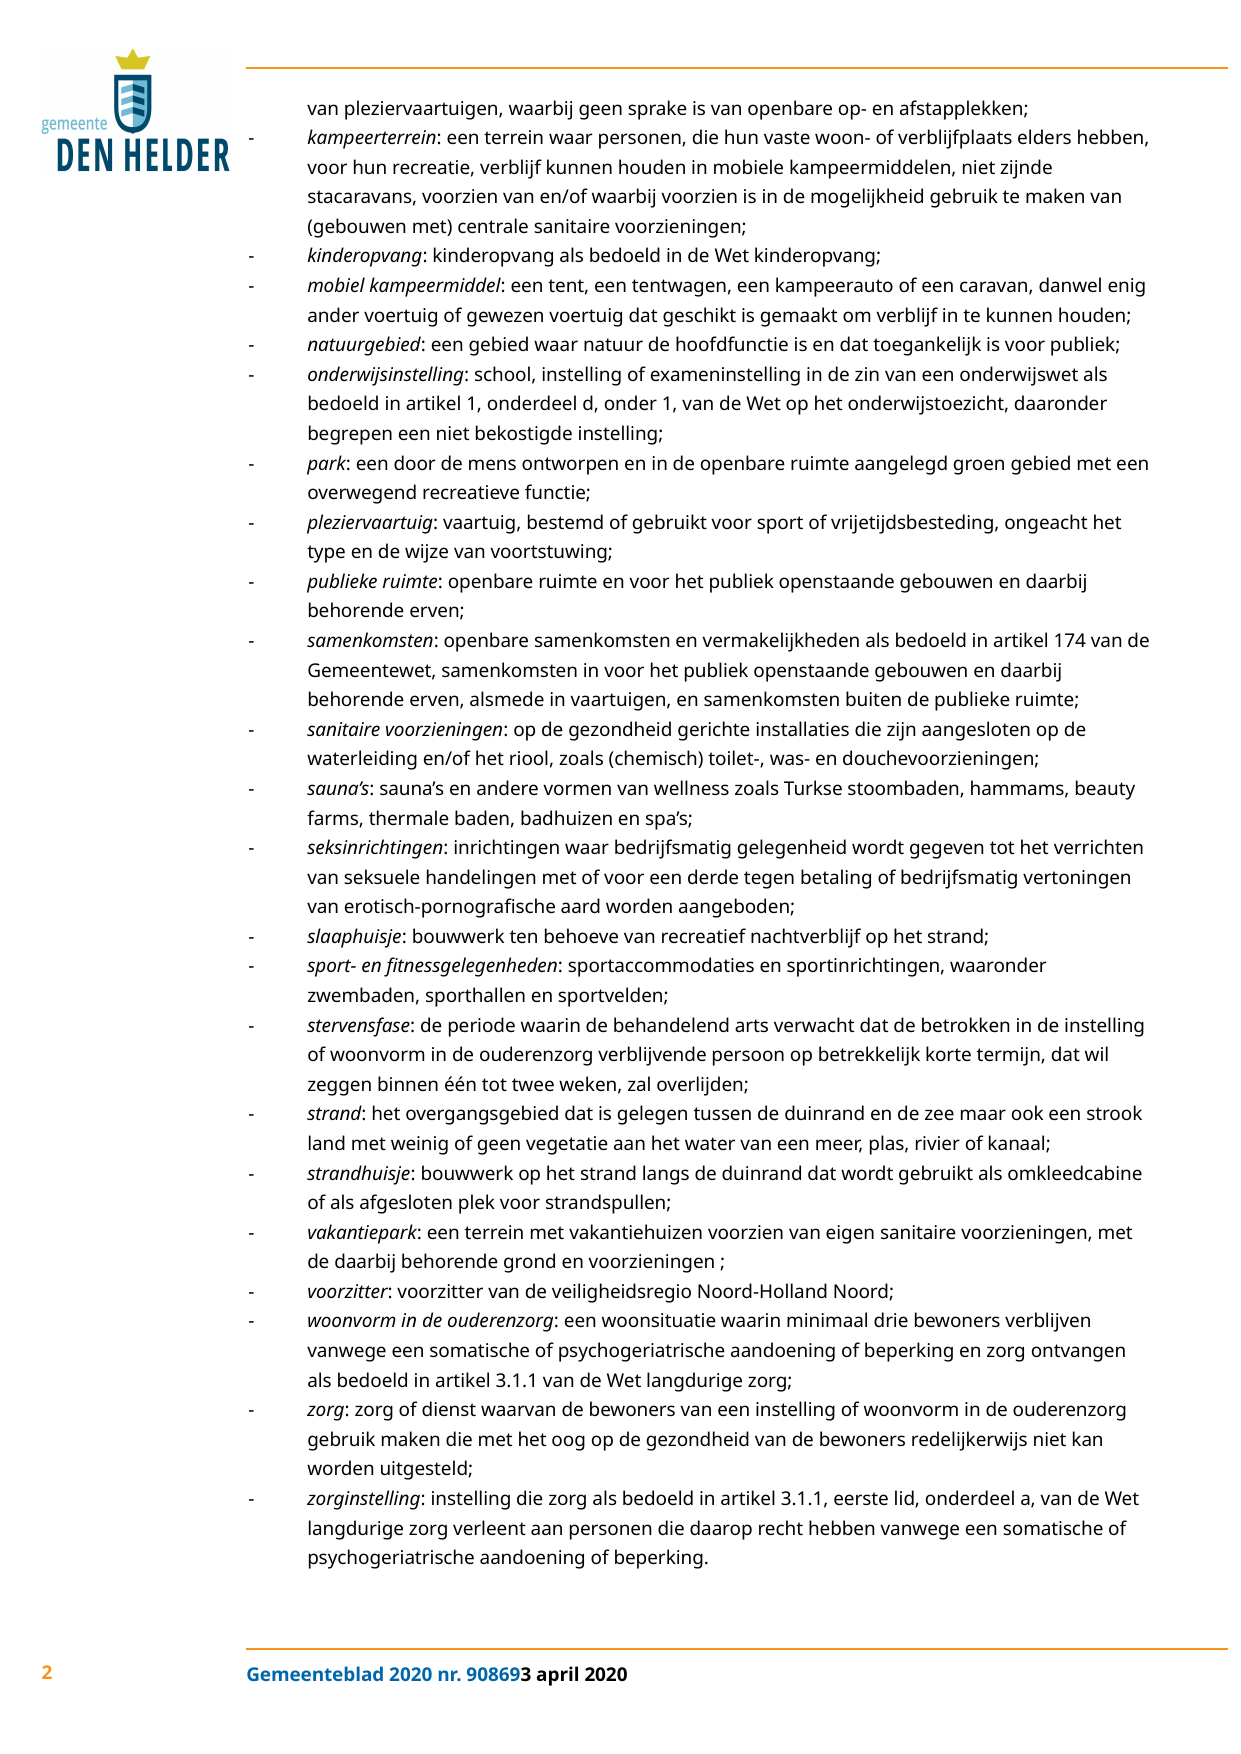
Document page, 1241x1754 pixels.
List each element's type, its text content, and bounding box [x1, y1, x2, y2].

list stervensfase: de periode waarin de behandelend arts verwacht dat de betrokken in de instelling of woonvorm in de ouderenzorg verblijvende persoon op betrekkelijk korte termijn, dat wil zeggen binnen één tot twee weken, zal overlijden; [248, 1012, 1152, 1097]
list kinderopvang: kinderopvang als bedoeld in de Wet kinderopvang; [248, 243, 1152, 268]
picture [63, 144, 68, 165]
list park: een door de mens ontworpen en in de openbare ruimte aangelegd groen gebied met een overwegend recreatieve functie; [248, 450, 1152, 505]
list strandhuisje: bouwwerk op het strand langs de duinrand dat wordt gebruikt als omkleedcabine of als afgesloten plek voor strandspullen; [248, 1160, 1152, 1215]
list woonvorm in de ouderenzorg: een woonsituatie waarin minimaal drie bewoners verblijven vanwege een somatische of psychogeriatrische aandoening of beperking en zorg ontvangen als bedoeld in artikel 3.1.1 van de Wet langdurige zorg; [248, 1308, 1152, 1393]
list mobiel kampeermiddel: een tent, een tentwagen, een kampeerauto of een caravan, danwel enig ander voertuig of gewezen voertuig dat geschikt is gemaakt om verblijf in te kunnen houden; [248, 272, 1152, 328]
picture [41, 47, 231, 172]
list slaaphuisje: bouwwerk ten behoeve van recreatief nachtverblijf op het strand; [248, 923, 1152, 949]
list natuurgebied: een gebied waar natuur de hoofdfunctie is en dat toegankelijk is voor publiek; [248, 331, 1152, 357]
list sanitaire voorzieningen: op de gezondheid gerichte installaties die zijn aangesloten op de waterleiding en/of het riool, zoals (chemisch) toilet-, was- en douchevoorzieningen; [248, 716, 1152, 771]
picture [182, 144, 187, 165]
list voorzitter: voorzitter van de veiligheidsregio Noord-Holland Noord; [248, 1278, 1152, 1304]
list zorg: zorg of dienst waarvan de bewoners van een instelling of woonvorm in de ouderenzorg gebruik maken die met het oog op de gezondheid van de bewoners redelijkerwijs niet kan worden uitgesteld; [248, 1396, 1152, 1481]
list vakantiepark: een terrein met vakantiehuizen voorzien van eigen sanitaire voorzieningen, met de daarbij behorende grond en voorzieningen ; [248, 1219, 1152, 1274]
list sauna’s: sauna’s en andere vormen van wellness zoals Turkse stoombaden, hammams, beauty farms, thermale baden, badhuizen en spa’s; [248, 775, 1152, 831]
list publieke ruimte: openbare ruimte en voor het publiek openstaande gebouwen en daarbij behorende erven; [248, 568, 1152, 623]
list kampeerterrein: een terrein waar personen, die hun vaste woon- of verblijfplaats elders hebben, voor hun recreatie, verblijf kunnen houden in mobiele kampeermiddelen, niet zijnde stacaravans, voorzien van en/of waarbij voorzien is in de mogelijkheid gebruik te maken van (gebouwen met) centrale sanitaire voorzieningen; [248, 124, 1152, 239]
picture [130, 157, 135, 172]
list samenkomsten: openbare samenkomsten en vermakelijkheden als bedoeld in artikel 174 van de Gemeentewet, samenkomsten in voor het publiek openstaande gebouwen en daarbij behorende erven, alsmede in vaartuigen, en samenkomsten buiten de publieke ruimte; [248, 627, 1152, 712]
picture [100, 154, 106, 172]
list seksinrichtingen: inrichtingen waar bedrijfsmatig gelegenheid wordt gegeven tot het verrichten van seksuele handelingen met of voor een derde tegen betaling of bedrijfsmatig vertoningen van erotisch-pornografische aard worden aangeboden; [248, 834, 1152, 919]
list onderwijsinstelling: school, instelling of exameninstelling in de zin van een onderwijswet als bedoeld in artikel 1, onderdeel d, onder 1, van de Wet op het onderwijstoezicht, daaronder begrepen een niet bekostigde instelling; [248, 361, 1152, 446]
list pleziervaartuig: vaartuig, bestemd of gebruikt voor sport of vrijetijdsbesteding, ongeacht het type en de wijze van voortstuwing; [248, 509, 1152, 564]
list zorginstelling: instelling die zorg als bedoeld in artikel 3.1.1, eerste lid, onderdeel a, van de Wet langdurige zorg verleent aan personen die daarop recht hebben vanwege een somatische of psychogeriatrische aandoening of beperking. [248, 1485, 1152, 1570]
picture [220, 160, 224, 172]
list sport- en fitnessgelegenheden: sportaccommodaties en sportinrichtingen, waaronder zwembaden, sporthallen en sportvelden; [248, 953, 1152, 1008]
list van pleziervaartuigen, waarbij geen sprake is van openbare op- en afstapplekken; [248, 95, 1152, 121]
list strand: het overgangsgebied dat is gelegen tussen de duinrand en de zee maar ook een strook land met weinig of geen vegetatie aan het water van een meer, plas, rivier of kanaal; [248, 1101, 1152, 1156]
